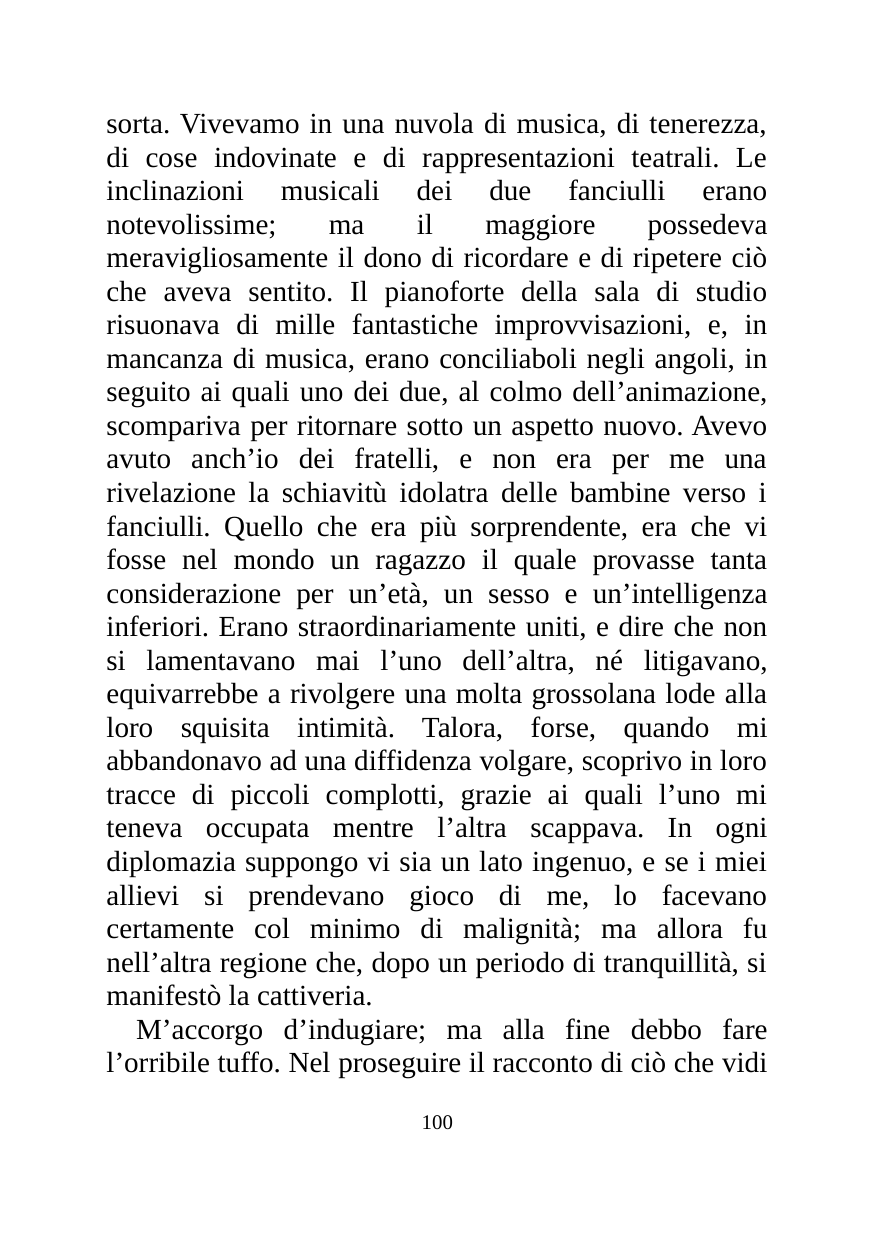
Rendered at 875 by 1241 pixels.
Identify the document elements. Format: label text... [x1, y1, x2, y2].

text sorta. Vivevamo in una nuvola di musica, di tenerezza, di cose indovinate e di rappresentazioni teatrali. Le inclinazioni musicali dei due fanciulli erano notevolissime; ma il maggiore possedeva meravigliosamente il dono di ricordare e di ripetere ciò che aveva sentito. Il pianoforte della sala di studio risuonava di mille fantastiche improvvisazioni, e, in mancanza di musica, erano conciliaboli negli angoli, in seguito ai quali uno dei due, al colmo dell’animazione, scompariva per ritornare sotto un aspetto nuovo. Avevo avuto anch’io dei fratelli, e non era per me una rivelazione la schiavitù idolatra delle bambine verso i fanciulli. Quello che era più sorprendente, era che vi fosse nel mondo un ragazzo il quale provasse tanta considerazione per un’età, un sesso e un’intelligenza inferiori. Erano straordinariamente uniti, e dire che non si lamentavano mai l’uno dell’altra, né litigavano, equivarrebbe a rivolgere una molta grossolana lode alla loro squisita intimità. Talora, forse, quando mi abbandonavo ad una diffidenza volgare, scoprivo in loro tracce di piccoli complotti, grazie ai quali l’uno mi teneva occupata mentre l’altra scappava. In ogni diplomazia suppongo vi sia un lato ingenuo, e se i miei allievi si prendevano gioco di me, lo facevano certamente col minimo di malignità; ma allora fu nell’altra regione che, dopo un periodo di tranquillità, si manifestò la cattiveria. [106, 106, 768, 1012]
text M’accorgo d’indugiare; ma alla fine debbo fare l’orribile tuffo. Nel proseguire il racconto di ciò che vidi [106, 1012, 768, 1079]
